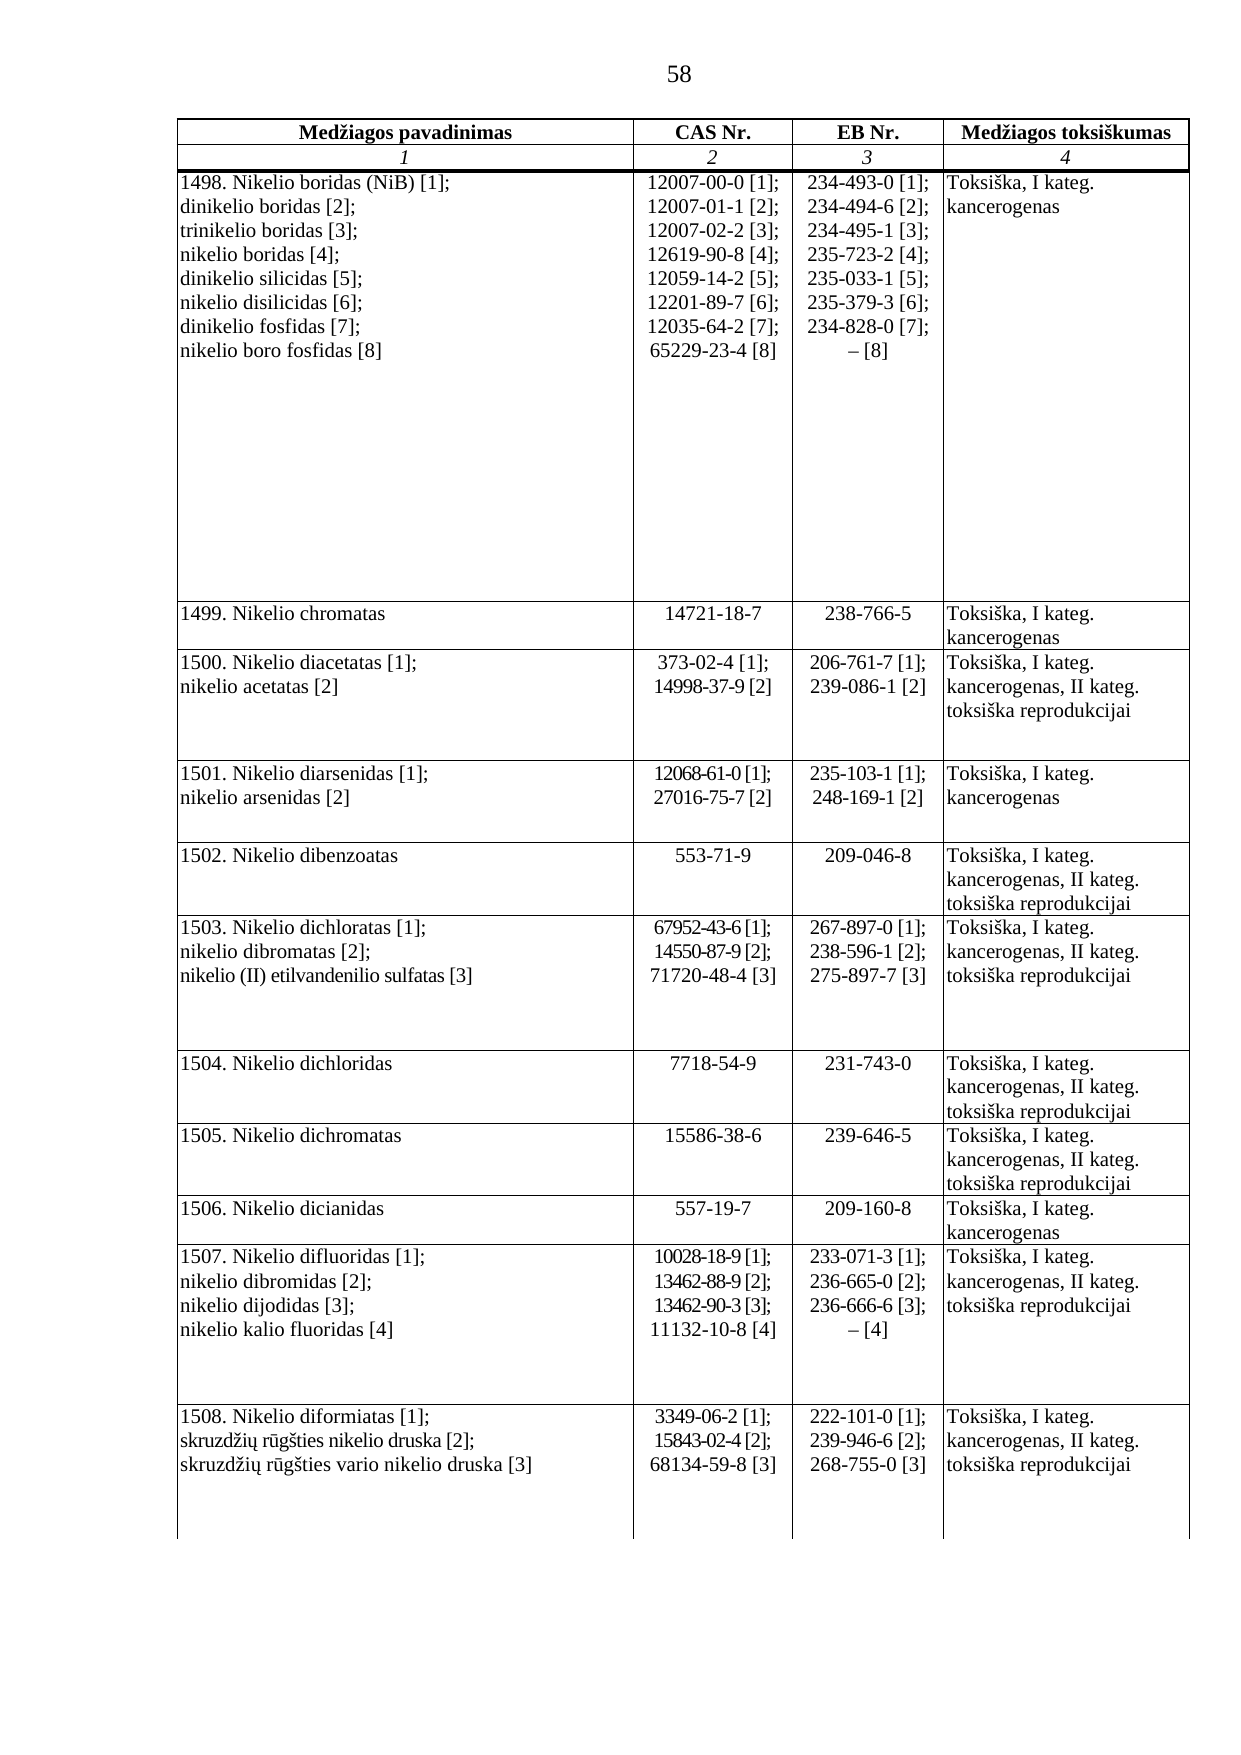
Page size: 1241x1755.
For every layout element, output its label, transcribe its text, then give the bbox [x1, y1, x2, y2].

table_cell Toksiška, I kateg. kancerogenas, II kateg. toksiška reprodukcijai [944, 1245, 1189, 1404]
table_cell 1507. Nikelio difluoridas [1]; nikelio dibromidas [2]; nikelio dijodidas [3]; nikelio kalio fluoridas [4] [178, 1245, 633, 1404]
table_cell 206-761-7 [1]; 239-086-1 [2] [793, 650, 943, 760]
table_cell 1498. Nikelio boridas (NiB) [1]; dinikelio boridas [2]; trinikelio boridas [3]; nikelio boridas [4]; dinikelio silicidas [5]; nikelio disilicidas [6]; dinikelio fosfidas [7]; nikelio boro fosfidas [8] [178, 173, 633, 601]
table_cell 1499. Nikelio chromatas [178, 602, 633, 649]
table_cell 235-103-1 [1]; 248-169-1 [2] [793, 761, 943, 842]
table_header Medžiagos toksiškumas [944, 120, 1188, 144]
table_cell 234-493-0 [1]; 234-494-6 [2]; 234-495-1 [3]; 235-723-2 [4]; 235-033-1 [5]; 235-379-3 [6]; 234-828-0 [7]; – [8] [793, 173, 943, 601]
table_header EB Nr. [793, 120, 943, 144]
table_cell Toksiška, I kateg. kancerogenas, II kateg. toksiška reprodukcijai [944, 1405, 1189, 1539]
table_cell 1500. Nikelio diacetatas [1]; nikelio acetatas [2] [178, 650, 633, 760]
table_cell 3349-06-2 [1]; 15843-02-4 [2]; 68134-59-8 [3] [634, 1405, 792, 1539]
table_cell 67952-43-6 [1]; 14550-87-9 [2]; 71720-48-4 [3] [634, 916, 792, 1050]
table_cell Toksiška, I kateg. kancerogenas, II kateg. toksiška reprodukcijai [944, 843, 1189, 915]
table_cell 2 [634, 145, 792, 169]
table_cell Toksiška, I kateg. kancerogenas, II kateg. toksiška reprodukcijai [944, 1124, 1189, 1195]
table_cell Toksiška, I kateg. kancerogenas, II kateg. toksiška reprodukcijai [944, 650, 1189, 760]
table_cell 7718-54-9 [634, 1051, 792, 1123]
table_cell 1 [178, 145, 633, 169]
table_cell 14721-18-7 [634, 602, 792, 649]
table_cell 233-071-3 [1]; 236-665-0 [2]; 236-666-6 [3]; – [4] [793, 1245, 943, 1404]
table_cell 3 [793, 145, 943, 169]
table_cell 553-71-9 [634, 843, 792, 915]
table_header Medžiagos pavadinimas [178, 120, 633, 144]
table_cell 12068-61-0 [1]; 27016-75-7 [2] [634, 761, 792, 842]
table_cell Toksiška, I kateg. kancerogenas, II kateg. toksiška reprodukcijai [944, 1051, 1189, 1123]
table_cell 1504. Nikelio dichloridas [178, 1051, 633, 1123]
table_cell Toksiška, I kateg. kancerogenas [944, 173, 1189, 601]
table_cell 209-046-8 [793, 843, 943, 915]
table_cell 267-897-0 [1]; 238-596-1 [2]; 275-897-7 [3] [793, 916, 943, 1050]
table_cell Toksiška, I kateg. kancerogenas, II kateg. toksiška reprodukcijai [944, 916, 1189, 1050]
table_cell 1502. Nikelio dibenzoatas [178, 843, 633, 915]
table_cell 238-766-5 [793, 602, 943, 649]
table_cell 209-160-8 [793, 1196, 943, 1244]
table_cell 15586-38-6 [634, 1124, 792, 1195]
table_cell 10028-18-9 [1]; 13462-88-9 [2]; 13462-90-3 [3]; 11132-10-8 [4] [634, 1245, 792, 1404]
table_cell 1505. Nikelio dichromatas [178, 1124, 633, 1195]
table_cell 1508. Nikelio diformiatas [1]; skruzdžių rūgšties nikelio druska [2]; skruzdžių rūgšties vario nikelio druska [3] [178, 1405, 633, 1539]
table_header CAS Nr. [634, 120, 792, 144]
table_cell Toksiška, I kateg. kancerogenas [944, 602, 1189, 649]
table_cell 231-743-0 [793, 1051, 943, 1123]
table_cell 222-101-0 [1]; 239-946-6 [2]; 268-755-0 [3] [793, 1405, 943, 1539]
table_cell Toksiška, I kateg. kancerogenas [944, 1196, 1189, 1244]
table_cell 12007-00-0 [1]; 12007-01-1 [2]; 12007-02-2 [3]; 12619-90-8 [4]; 12059-14-2 [5]; 12201-89-7 [6]; 12035-64-2 [7]; 65229-23-4 [8] [634, 173, 792, 601]
table_cell 239-646-5 [793, 1124, 943, 1195]
table_cell Toksiška, I kateg. kancerogenas [944, 761, 1189, 842]
table_cell 1503. Nikelio dichloratas [1]; nikelio dibromatas [2]; nikelio (II) etilvandenilio sulfatas [3] [178, 916, 633, 1050]
table_cell 4 [944, 145, 1188, 169]
table_cell 1501. Nikelio diarsenidas [1]; nikelio arsenidas [2] [178, 761, 633, 842]
table_cell 557-19-7 [634, 1196, 792, 1244]
table_cell 1506. Nikelio dicianidas [178, 1196, 633, 1244]
table_cell 373-02-4 [1]; 14998-37-9 [2] [634, 650, 792, 760]
